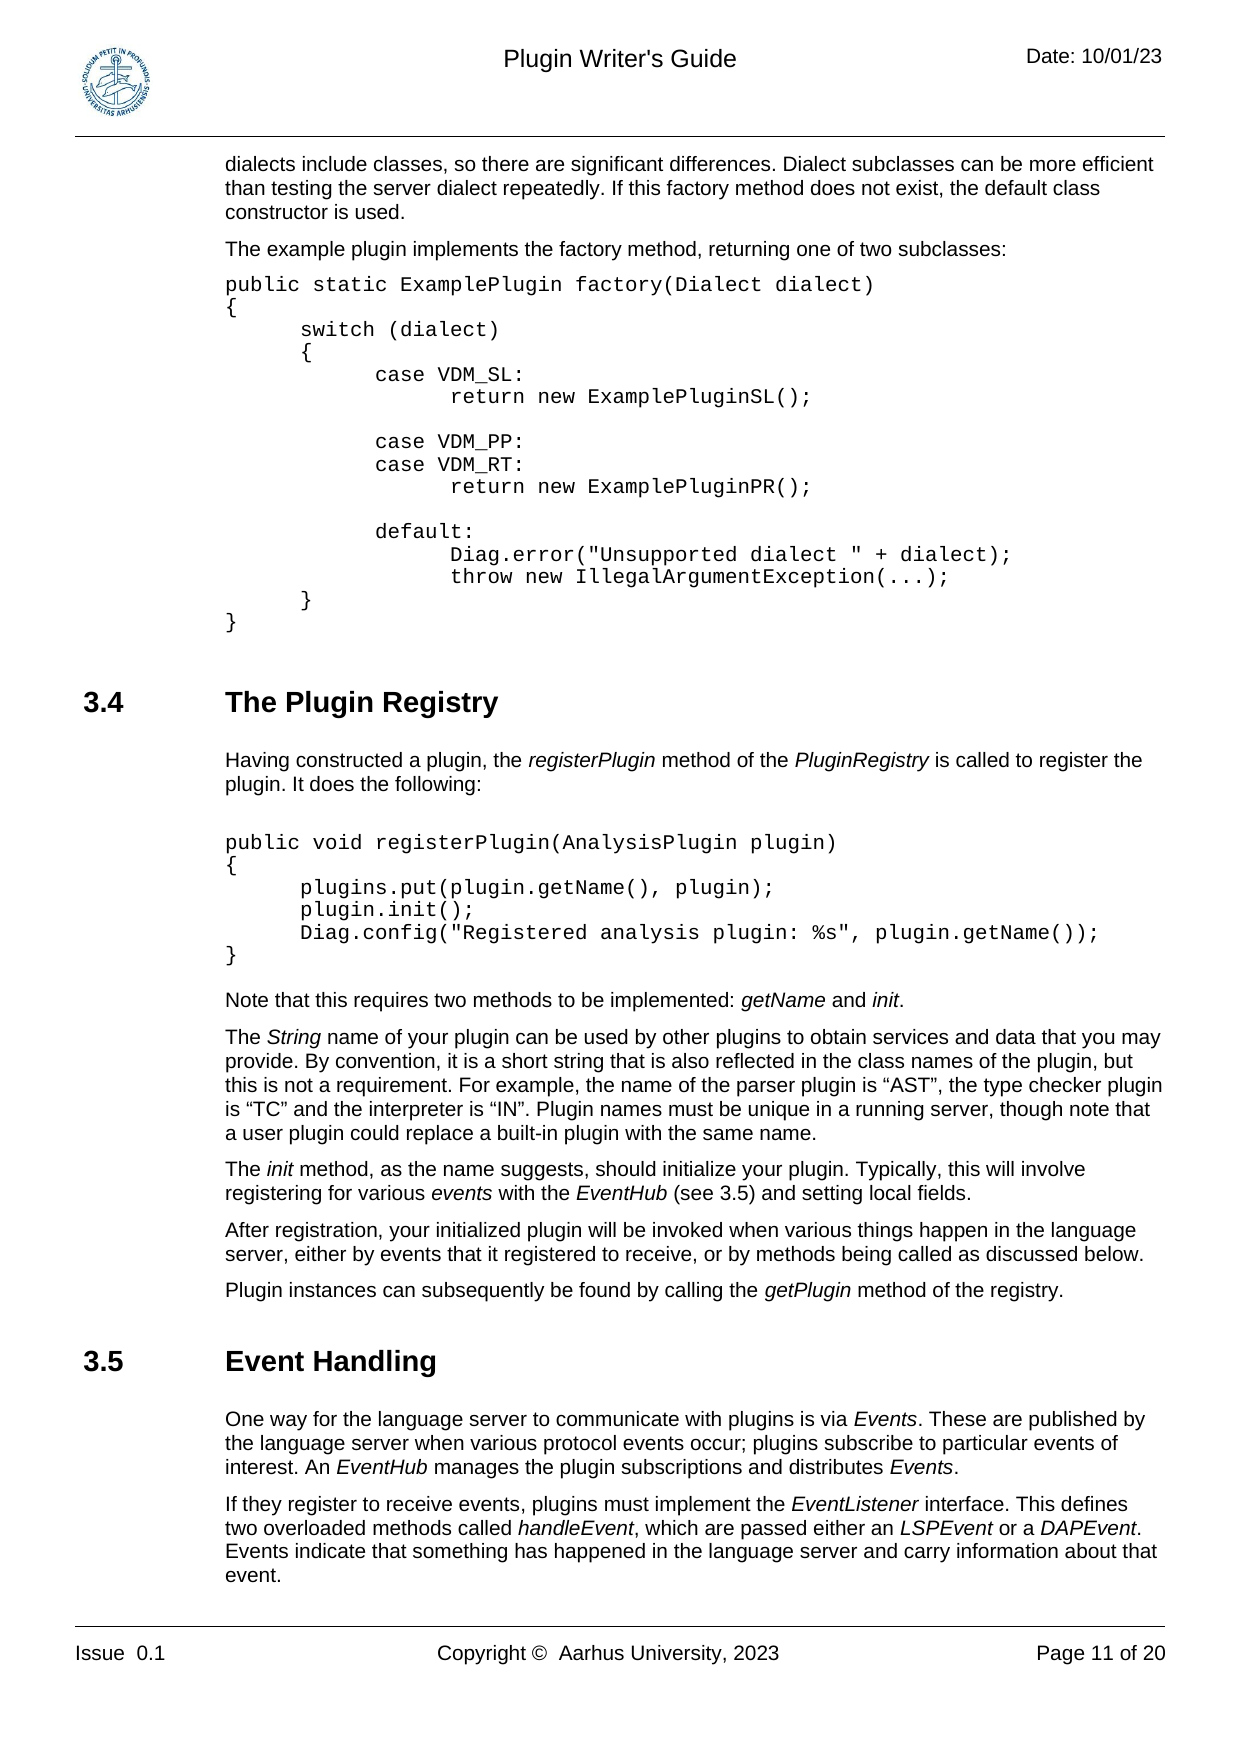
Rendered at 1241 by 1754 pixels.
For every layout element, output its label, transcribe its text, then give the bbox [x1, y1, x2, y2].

text { [225, 854, 1165, 876]
text { [225, 296, 1165, 318]
text switch (dialect) [225, 318, 1165, 341]
text { [225, 341, 1165, 363]
text plugin.init(); [225, 899, 1165, 921]
text } [225, 611, 1165, 633]
text throw new IllegalArgumentException(...); [225, 566, 1165, 588]
text The String name of your plugin can be used by other plugins to obtain services and data that you may provide. By convention, it is a short string that is also reflected in the class names of the plugin, but this is not a requirement. For example, the name of the parser plugin is “AST”, the type checker plugin is “TC” and the interpreter is “IN”. Plugin names must be unique in a running server, though note that a user plugin could replace a built-in plugin with the same name. [225, 1025, 1165, 1145]
text After registration, your initialized plugin will be invoked when various things happen in the language server, either by events that it registered to receive, or by methods being called as discussed below. [225, 1218, 1165, 1266]
subtitle Event Handling [75, 1345, 1165, 1377]
text return new ExamplePluginSL(); [225, 386, 1165, 408]
text One way for the language server to communicate with plugins is via Events. These are published by the language server when various protocol events occur; plugins subscribe to particular events of interest. An EventHub manages the plugin subscriptions and distributes Events. [225, 1407, 1165, 1479]
text Plugin instances can subsequently be found by calling the getPlugin method of the registry. [225, 1278, 1165, 1302]
text } [225, 944, 1165, 966]
subtitle The Plugin Registry [75, 686, 1165, 718]
text Having constructed a plugin, the registerPlugin method of the PluginRegistry is called to register the plugin. It does the following: [225, 748, 1165, 796]
text public void registerPlugin(AnalysisPlugin plugin) [225, 831, 1165, 854]
text case VDM_SL: [225, 363, 1165, 386]
text default: [225, 521, 1165, 543]
text Diag.error("Unsupported dialect " + dialect); [225, 543, 1165, 566]
text public static ExamplePlugin factory(Dialect dialect) [225, 273, 1165, 296]
picture [78, 44, 153, 120]
text plugins.put(plugin.getName(), plugin); [225, 876, 1165, 899]
text case VDM_RT: [225, 453, 1165, 476]
text The init method, as the name suggests, should initialize your plugin. Typically, this will involve registering for various events with the EventHub (see 3.5) and setting local fields. [225, 1157, 1165, 1205]
text If they register to receive events, plugins must implement the EventListener interface. This defines two overloaded methods called handleEvent, which are passed either an LSPEvent or a DAPEvent. Events indicate that something has happened in the language server and carry information about that event. [225, 1492, 1165, 1588]
text dialects include classes, so there are significant differences. Dialect subclasses can be more efficient than testing the server dialect repeatedly. If this factory method does not exist, the default class constructor is used. [225, 152, 1165, 224]
text Diag.config("Registered analysis plugin: %s", plugin.getName()); [225, 921, 1165, 944]
text case VDM_PP: [225, 431, 1165, 453]
text return new ExamplePluginPR(); [225, 476, 1165, 498]
text The example plugin implements the factory method, returning one of two subclasses: [225, 237, 1165, 261]
text } [225, 588, 1165, 611]
text Note that this requires two methods to be implemented: getName and init. [225, 989, 1165, 1013]
